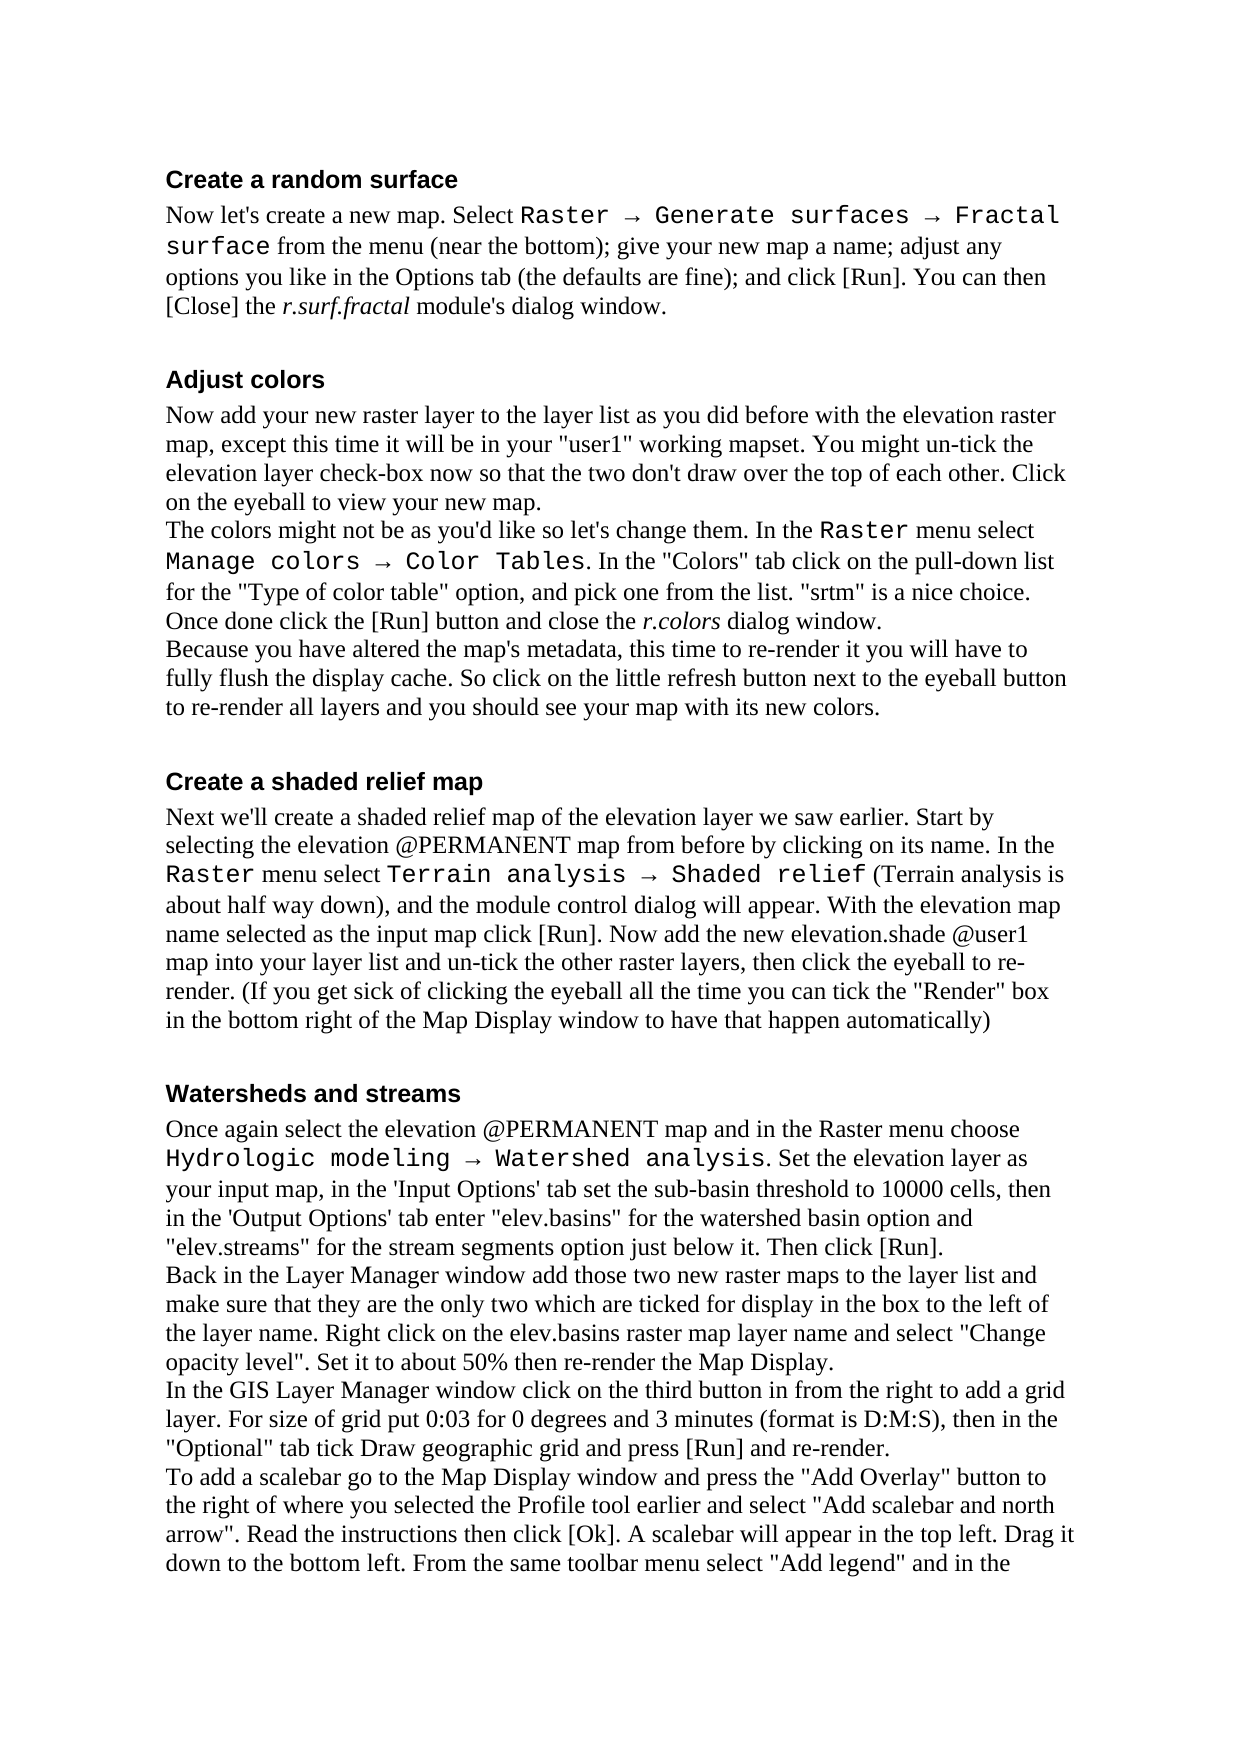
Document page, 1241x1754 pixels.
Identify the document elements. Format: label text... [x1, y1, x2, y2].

text In the GIS Layer Manager window click on the third button in from the right to add a grid layer. For size of grid put 0:03 for 0 degrees and 3 minutes (format is D:M:S), then in the "Optional" tab tick Draw geographic grid and press [Run] and re-render. [165, 1375, 1075, 1462]
subtitle Watersheds and streams [165, 1079, 1075, 1108]
text Now let's create a new map. Select Raster → Generate surfaces → Fractal surface from the menu (near the bottom); give your new map a name; adjust any options you like in the Options tab (the defaults are fine); and click [Run]. You can then [Close] the r.surf.fractal module's dialog window. [165, 200, 1075, 319]
subtitle Create a shaded relief map [165, 767, 1075, 795]
text Next we'll create a shaded relief map of the elevation layer we saw earlier. Start by selecting the elevation @PERMANENT map from before by clicking on its name. In the Raster menu select Terrain analysis → Shaded relief (Terrain analysis is about half way down), and the module control dialog will appear. With the elevation map name selected as the input map click [Run]. Now add the new elevation.shade @user1 map into your layer list and un-tick the other raster layers, then click the eyeball to re-render. (If you get sick of clicking the eyeball all the time you can tick the "Render" box in the bottom right of the Map Display window to have that happen automatically) [165, 802, 1075, 1034]
subtitle Create a random surface [165, 165, 1075, 194]
text To add a scalebar go to the Map Display window and press the "Add Overlay" button to the right of where you selected the Profile tool earlier and select "Add scalebar and north arrow". Read the instructions then click [Ok]. A scalebar will appear in the top left. Drag it down to the bottom left. From the same toolbar menu select "Add legend" and in the [165, 1462, 1075, 1577]
text Back in the Layer Manager window add those two new raster maps to the layer list and make sure that they are the only two which are ticked for display in the box to the left of the layer name. Right click on the elev.basins raster map layer name and select "Change opacity level". Set it to about 50% then re-render the Map Display. [165, 1260, 1075, 1375]
text Because you have altered the map's metadata, this time to re-render it you will have to fully flush the display cache. So click on the little refresh button next to the eyeball button to re-render all layers and you should see your map with its new colors. [165, 634, 1075, 721]
text Once again select the elevation @PERMANENT map and in the Raster menu choose Hydrologic modeling → Watershed analysis. Set the elevation layer as your input map, in the 'Input Options' tab set the sub-basin threshold to 10000 cells, then in the 'Output Options' tab enter "elev.basins" for the watershed basin option and "elev.streams" for the stream segments option just below it. Then click [Run]. [165, 1114, 1075, 1260]
text Now add your new raster layer to the layer list as you did before with the elevation raster map, except this time it will be in your "user1" working mapset. You might un-tick the elevation layer check-box now so that the two don't draw over the top of each other. Click on the eyeball to view your new map. [165, 400, 1075, 515]
text The colors might not be as you'd like so let's change them. In the Raster menu select Manage colors → Color Tables. In the "Colors" tab click on the pull-down list for the "Type of color table" option, and pick one from the list. "srtm" is a nice choice. Once done click the [Run] button and close the r.colors dialog window. [165, 515, 1075, 634]
subtitle Adjust colors [165, 365, 1075, 394]
